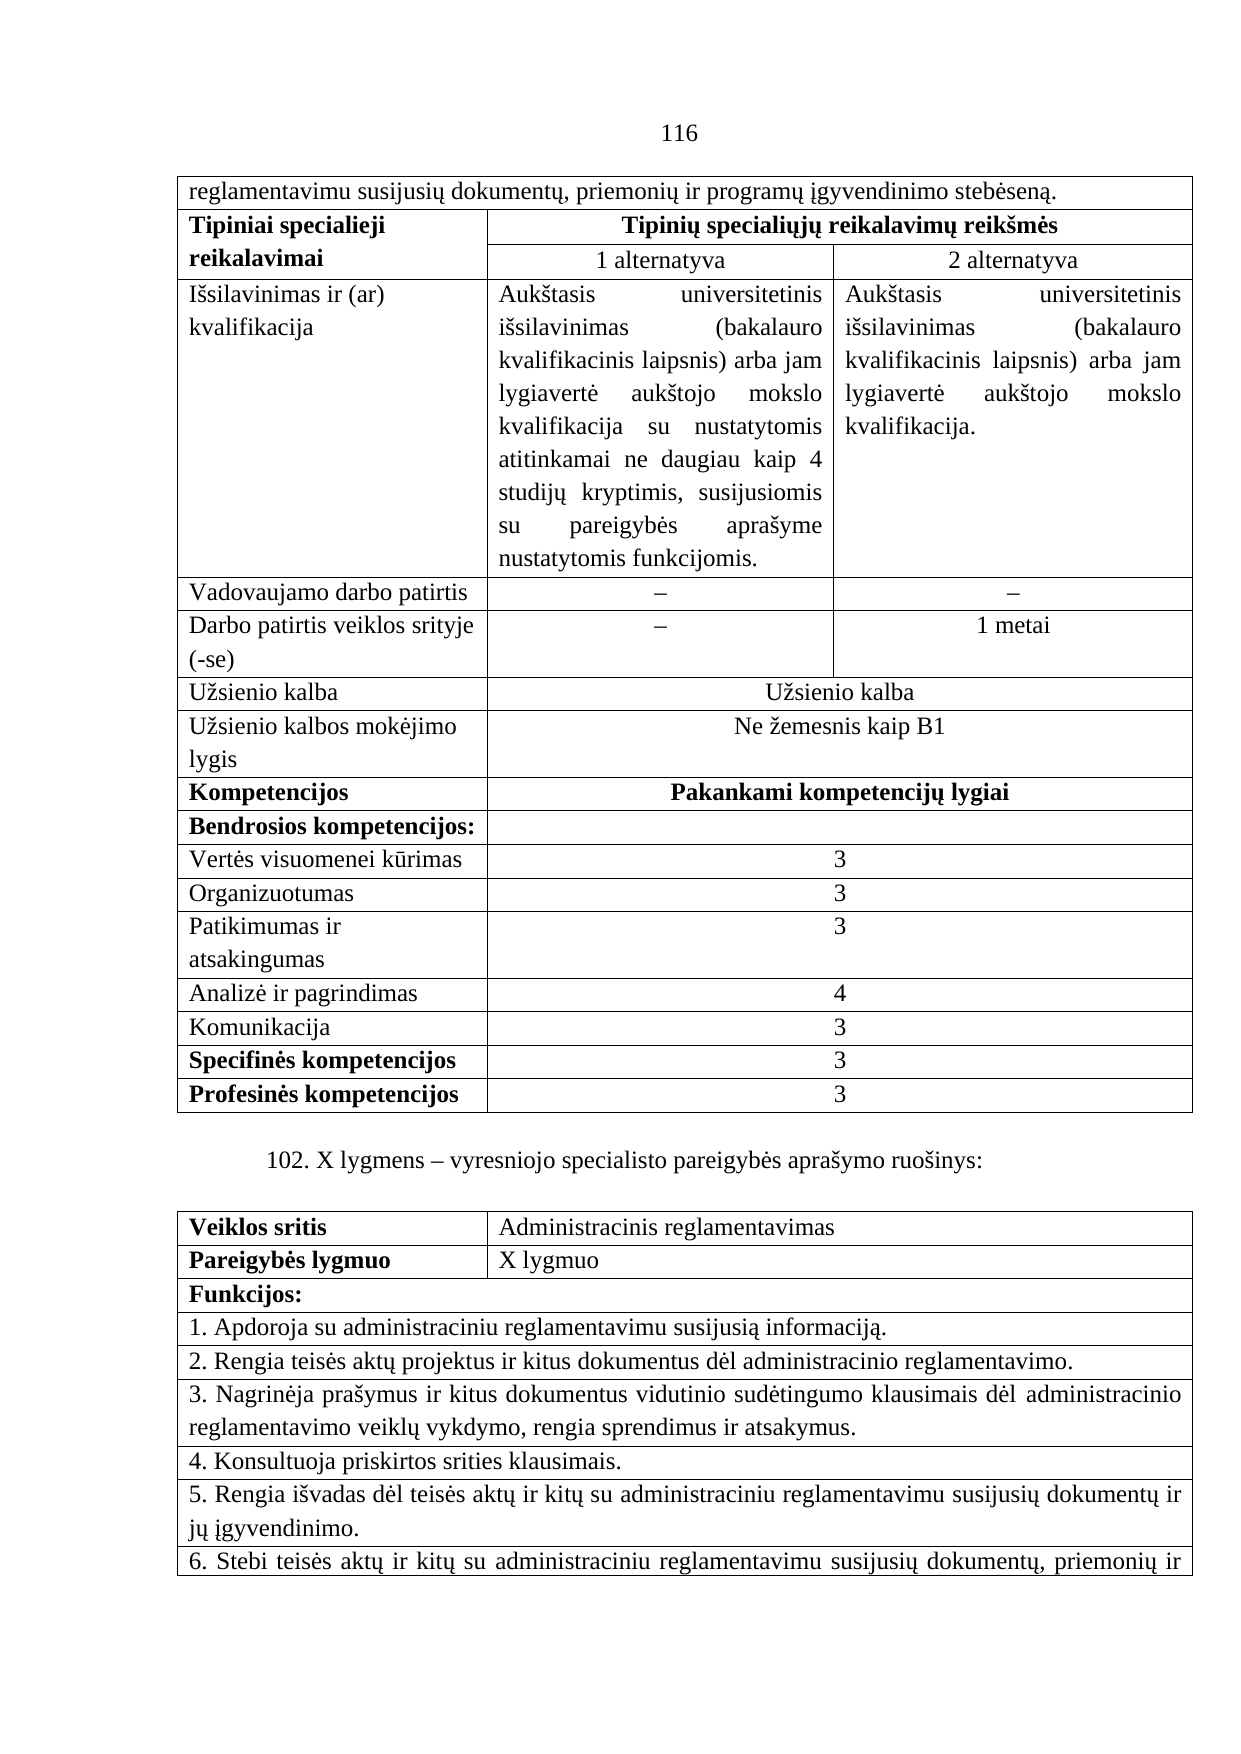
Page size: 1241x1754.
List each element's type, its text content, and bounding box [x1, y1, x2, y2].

table_cell Užsienio kalbos mokėjimo lygis [178, 711, 487, 777]
table_cell – [834, 578, 1192, 610]
text 102. X lygmens – vyresniojo specialisto pareigybės aprašymo ruošinys: [177, 1145, 1181, 1174]
table_cell 3 [488, 1012, 1192, 1044]
table_cell – [488, 578, 833, 610]
table_cell reglamentavimu susijusių dokumentų, priemonių ir programų įgyvendinimo stebėseną. [178, 177, 1192, 209]
table_cell 1. Apdoroja su administraciniu reglamentavimu susijusią informaciją. [178, 1313, 1192, 1345]
table_cell 3 [488, 879, 1192, 911]
table_cell – [488, 611, 833, 677]
table_cell 1 alternatyva [488, 245, 833, 279]
table_cell 5. Rengia išvadas dėl teisės aktų ir kitų su administraciniu reglamentavimu susijusių dokumentų ir jų įgyvendinimo. [178, 1480, 1192, 1546]
table_cell Išsilavinimas ir (ar) kvalifikacija [178, 280, 487, 577]
table_cell Profesinės kompetencijos [178, 1079, 487, 1112]
table_cell Funkcijos: [178, 1279, 1192, 1312]
table_cell Užsienio kalba [178, 678, 487, 710]
table_cell Vertės visuomenei kūrimas [178, 845, 487, 877]
table_cell Pakankami kompetencijų lygiai [488, 778, 1192, 810]
table_cell 3 [488, 912, 1192, 977]
table_cell 3. Nagrinėja prašymus ir kitus dokumentus vidutinio sudėtingumo klausimais dėl administracinio reglamentavimo veiklų vykdymo, rengia sprendimus ir atsakymus. [178, 1380, 1192, 1446]
table_cell 4 [488, 979, 1192, 1011]
table_cell 3 [488, 1046, 1192, 1078]
table_cell 3 [488, 1079, 1192, 1112]
table_cell Pareigybės lygmuo [178, 1246, 487, 1278]
table_cell 4. Konsultuoja priskirtos srities klausimais. [178, 1447, 1192, 1479]
table_cell Aukštasis universitetinis išsilavinimas (bakalauro kvalifikacinis laipsnis) arba jam lygiavertė aukštojo mokslo kvalifikacija. [834, 280, 1192, 577]
table_header Administracinis reglamentavimas [488, 1212, 1192, 1245]
table_cell X lygmuo [488, 1246, 1192, 1278]
table_cell Analizė ir pagrindimas [178, 979, 487, 1011]
table_cell 2. Rengia teisės aktų projektus ir kitus dokumentus dėl administracinio reglamentavimo. [178, 1346, 1192, 1379]
table_cell Kompetencijos [178, 778, 487, 810]
table_cell Ne žemesnis kaip B1 [488, 711, 1192, 777]
table_cell Patikimumas ir atsakingumas [178, 912, 487, 977]
table_cell Tipinių specialiųjų reikalavimų reikšmės [488, 210, 1192, 244]
table_cell Organizuotumas [178, 879, 487, 911]
table_cell 1 metai [834, 611, 1192, 677]
table_cell Specifinės kompetencijos [178, 1046, 487, 1078]
table_cell 6. Stebi teisės aktų ir kitų su administraciniu reglamentavimu susijusių dokumentų, priemonių ir [178, 1547, 1192, 1575]
table_cell 3 [488, 845, 1192, 877]
table_cell Darbo patirtis veiklos srityje (-se) [178, 611, 487, 677]
table_cell Bendrosios kompetencijos: [178, 811, 487, 844]
table_cell Komunikacija [178, 1012, 487, 1044]
table_cell Vadovaujamo darbo patirtis [178, 578, 487, 610]
table_cell [488, 811, 1192, 844]
table_cell Aukštasis universitetinis išsilavinimas (bakalauro kvalifikacinis laipsnis) arba jam lygiavertė aukštojo mokslo kvalifikacija su nustatytomis atitinkamai ne daugiau kaip 4 studijų kryptimis, susijusiomis su pareigybės aprašyme nustatytomis funkcijomis. [488, 280, 833, 577]
table_header Veiklos sritis [178, 1212, 487, 1245]
table_cell Užsienio kalba [488, 678, 1192, 710]
table_cell 2 alternatyva [834, 245, 1192, 279]
table_cell Tipiniai specialieji reikalavimai [178, 210, 487, 279]
